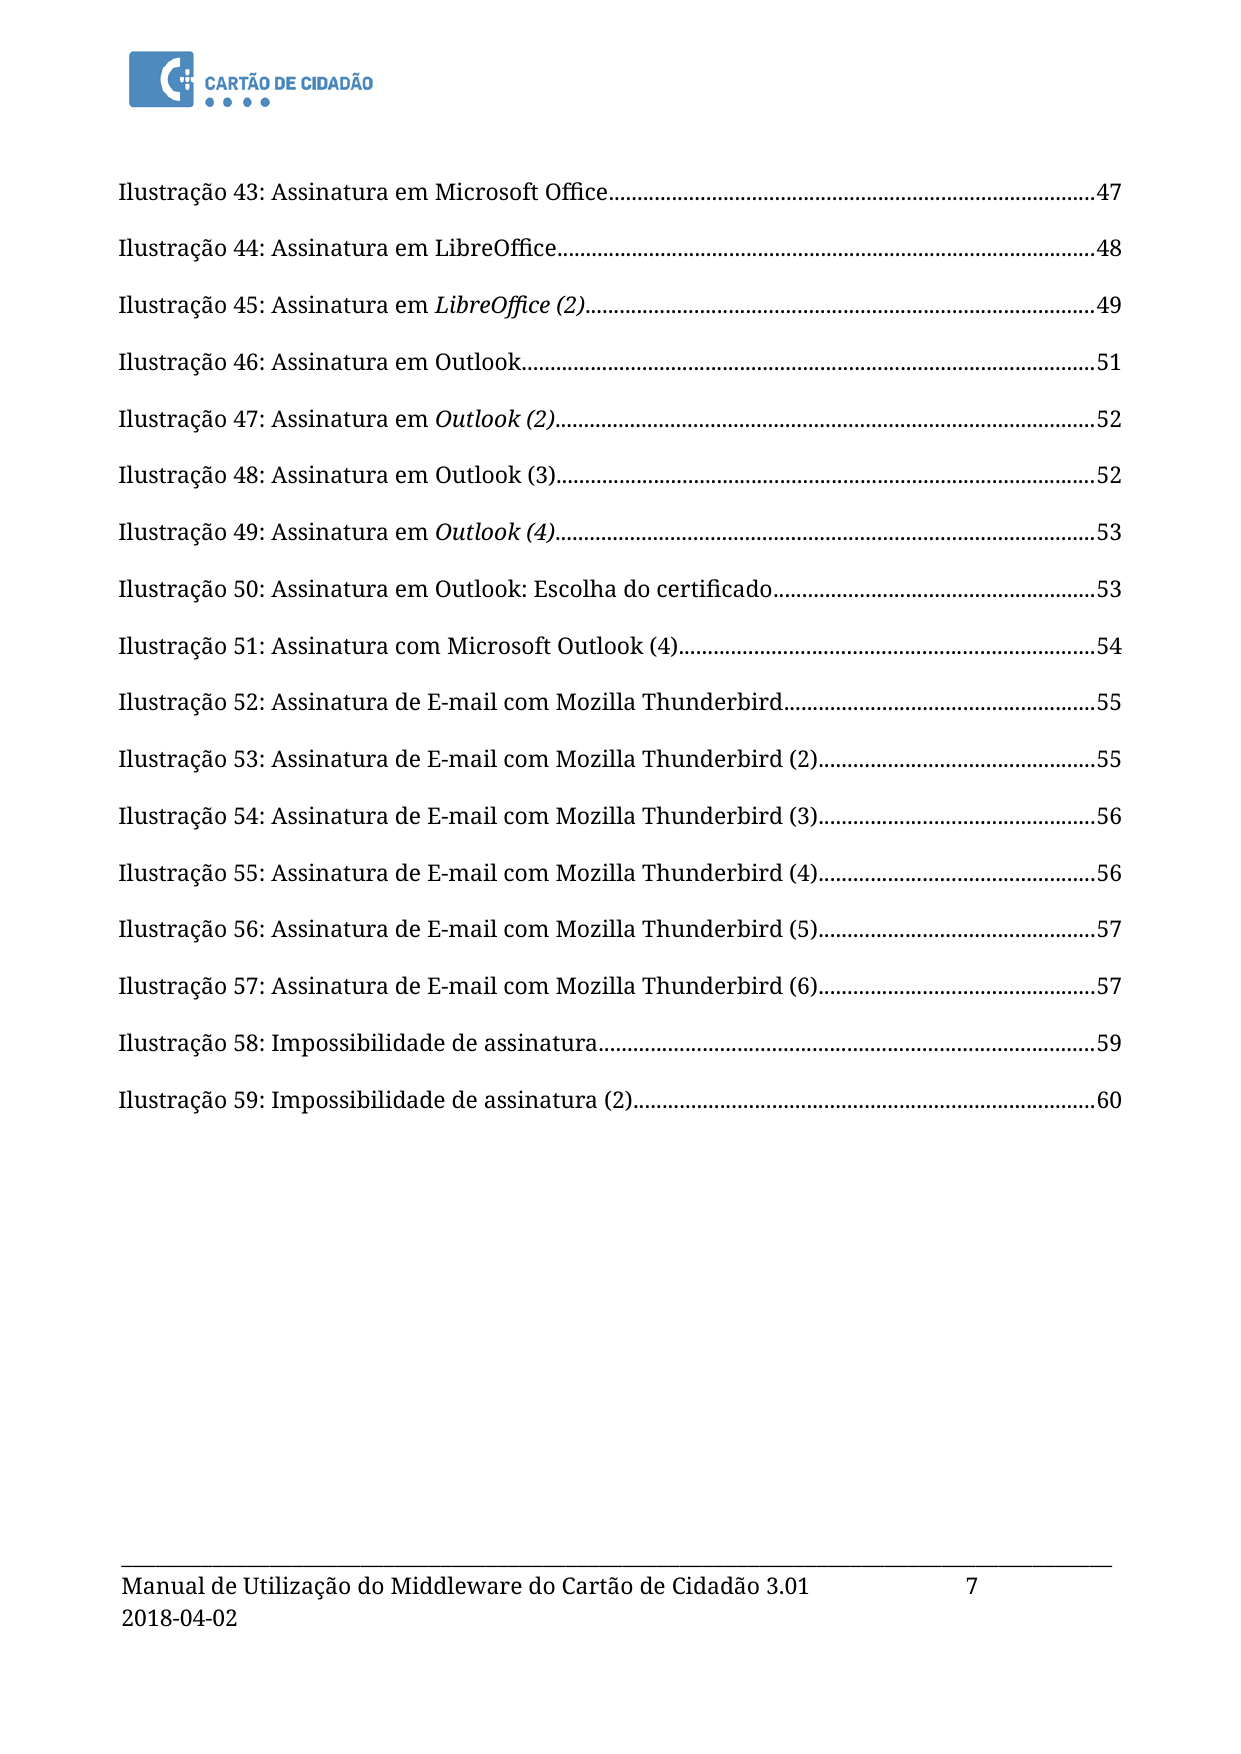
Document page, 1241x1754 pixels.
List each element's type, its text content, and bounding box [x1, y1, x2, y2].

text Ilustração 56: Assinatura de E-mail com Mozilla Thunderbird (5) 57 [118, 913, 1122, 945]
text Ilustração 45: Assinatura em LibreOffice (2) 49 [118, 289, 1122, 320]
text Ilustração 44: Assinatura em LibreOffice 48 [118, 232, 1122, 263]
picture [127, 45, 420, 115]
text Ilustração 43: Assinatura em Microsoft Office 47 [118, 175, 1122, 207]
text Ilustração 46: Assinatura em Outlook 51 [118, 346, 1122, 377]
text Ilustração 58: Impossibilidade de assinatura 59 [118, 1027, 1122, 1058]
text Ilustração 49: Assinatura em Outlook (4) 53 [118, 516, 1122, 547]
text Ilustração 54: Assinatura de E-mail com Mozilla Thunderbird (3) 56 [118, 800, 1122, 831]
text Ilustração 51: Assinatura com Microsoft Outlook (4) 54 [118, 629, 1122, 661]
text Ilustração 52: Assinatura de E-mail com Mozilla Thunderbird 55 [118, 686, 1122, 718]
text Ilustração 48: Assinatura em Outlook (3) 52 [118, 459, 1122, 491]
text Ilustração 57: Assinatura de E-mail com Mozilla Thunderbird (6) 57 [118, 970, 1122, 1001]
text Ilustração 53: Assinatura de E-mail com Mozilla Thunderbird (2) 55 [118, 743, 1122, 774]
text Ilustração 55: Assinatura de E-mail com Mozilla Thunderbird (4) 56 [118, 857, 1122, 888]
text Ilustração 59: Impossibilidade de assinatura (2) 60 [118, 1084, 1122, 1115]
text Ilustração 50: Assinatura em Outlook: Escolha do certificado 53 [118, 573, 1122, 604]
text Ilustração 47: Assinatura em Outlook (2) 52 [118, 402, 1122, 434]
